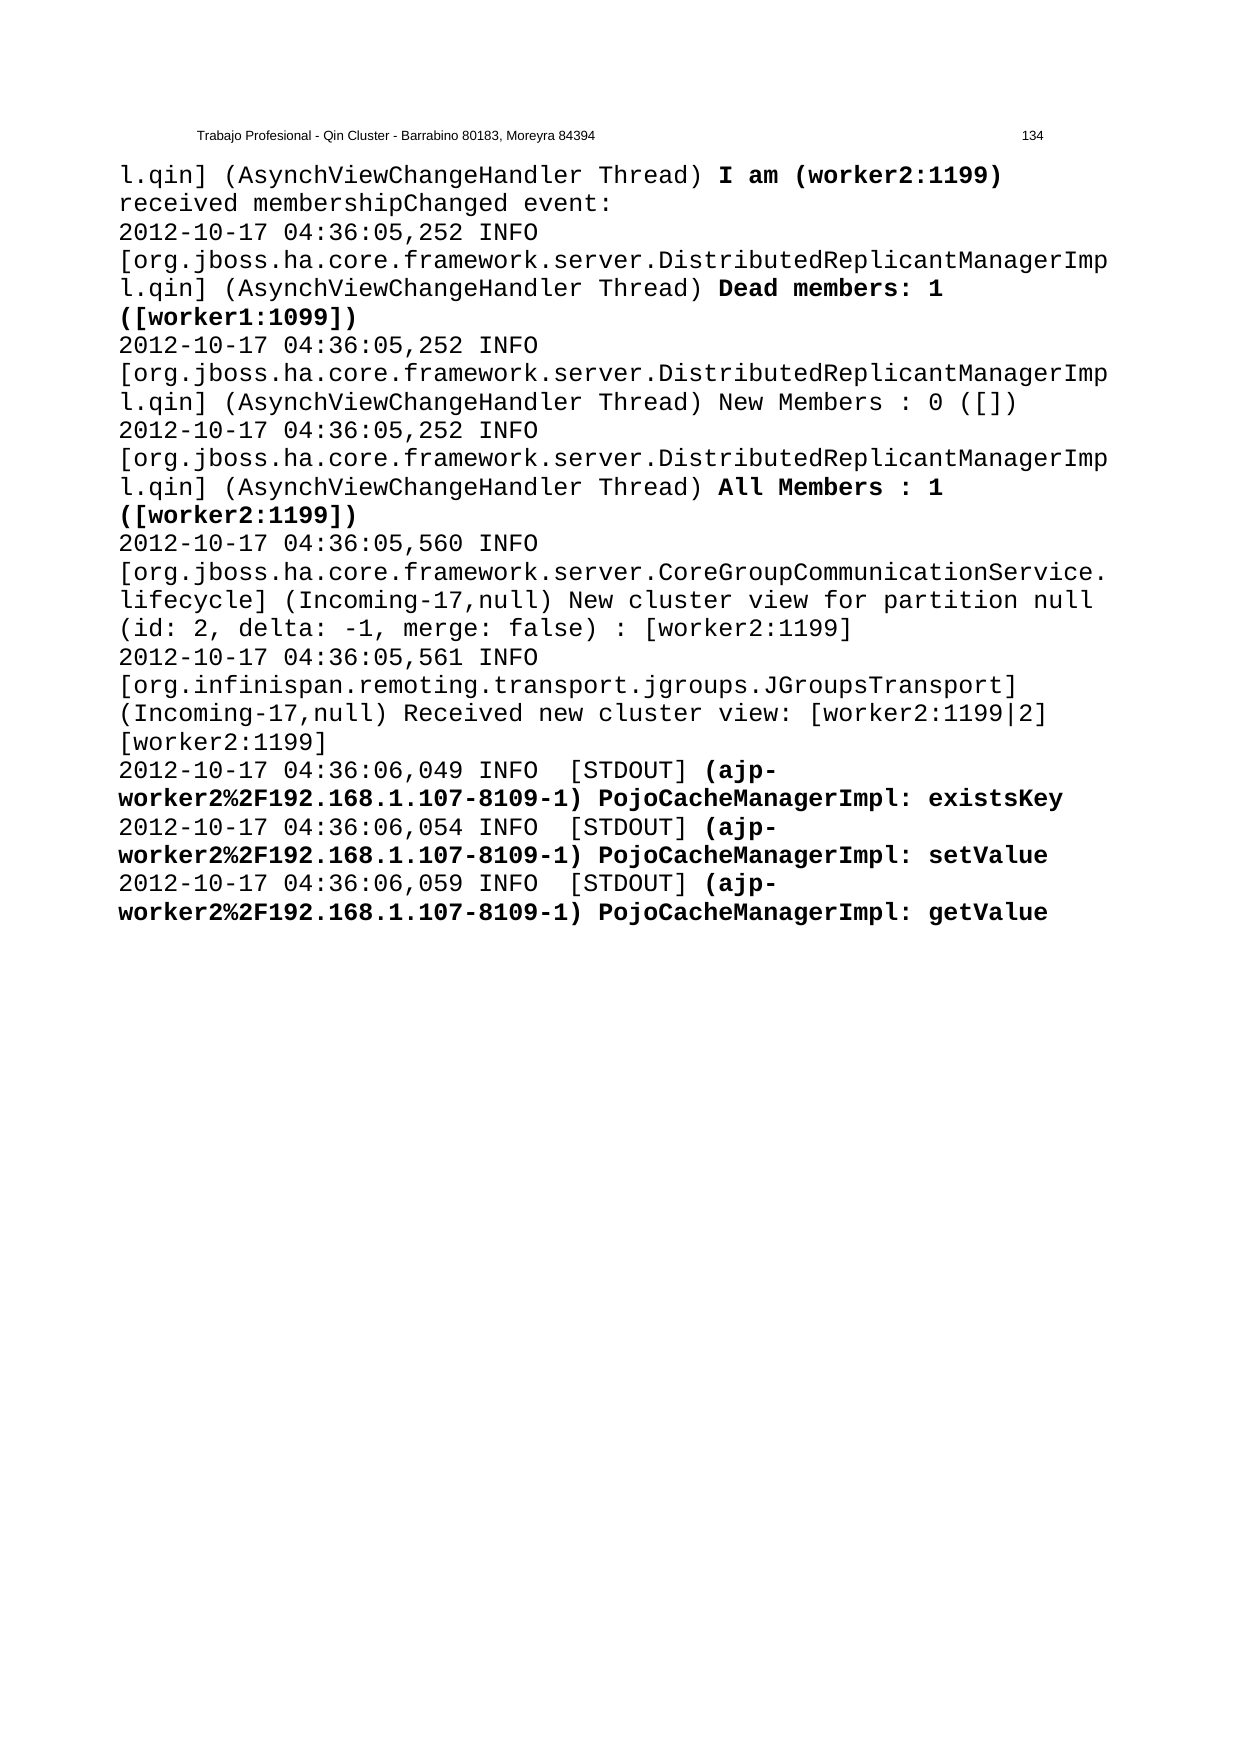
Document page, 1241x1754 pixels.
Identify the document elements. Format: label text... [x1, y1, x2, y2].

text 2012-10-17 04:36:05,252 INFO [org.jboss.ha.core.framework.server.DistributedReplicantManagerImpl.qin] (AsynchViewChangeHandler Thread) New Members : 0 ([]) [118, 332, 1122, 417]
text 2012-10-17 04:36:06,059 INFO [STDOUT] (ajp-worker2%2F192.168.1.107-8109-1) PojoCacheManagerImpl: getValue [118, 871, 1122, 927]
text 2012-10-17 04:36:06,054 INFO [STDOUT] (ajp-worker2%2F192.168.1.107-8109-1) PojoCacheManagerImpl: setValue [118, 814, 1122, 871]
text 2012-10-17 04:36:05,252 INFO [org.jboss.ha.core.framework.server.DistributedReplicantManagerImpl.qin] (AsynchViewChangeHandler Thread) Dead members: 1 ([worker1:1099]) [118, 219, 1122, 332]
text l.qin] (AsynchViewChangeHandler Thread) I am (worker2:1199) received membershipChanged event: [118, 162, 1122, 219]
text 2012-10-17 04:36:05,560 INFO [org.jboss.ha.core.framework.server.CoreGroupCommunicationService.lifecycle] (Incoming-17,null) New cluster view for partition null (id: 2, delta: -1, merge: false) : [worker2:1199] [118, 531, 1122, 644]
text 2012-10-17 04:36:05,252 INFO [org.jboss.ha.core.framework.server.DistributedReplicantManagerImpl.qin] (AsynchViewChangeHandler Thread) All Members : 1 ([worker2:1199]) [118, 417, 1122, 531]
text 2012-10-17 04:36:05,561 INFO [org.infinispan.remoting.transport.jgroups.JGroupsTransport] (Incoming-17,null) Received new cluster view: [worker2:1199|2] [worker2:1199] [118, 644, 1122, 757]
text 2012-10-17 04:36:06,049 INFO [STDOUT] (ajp-worker2%2F192.168.1.107-8109-1) PojoCacheManagerImpl: existsKey [118, 757, 1122, 814]
